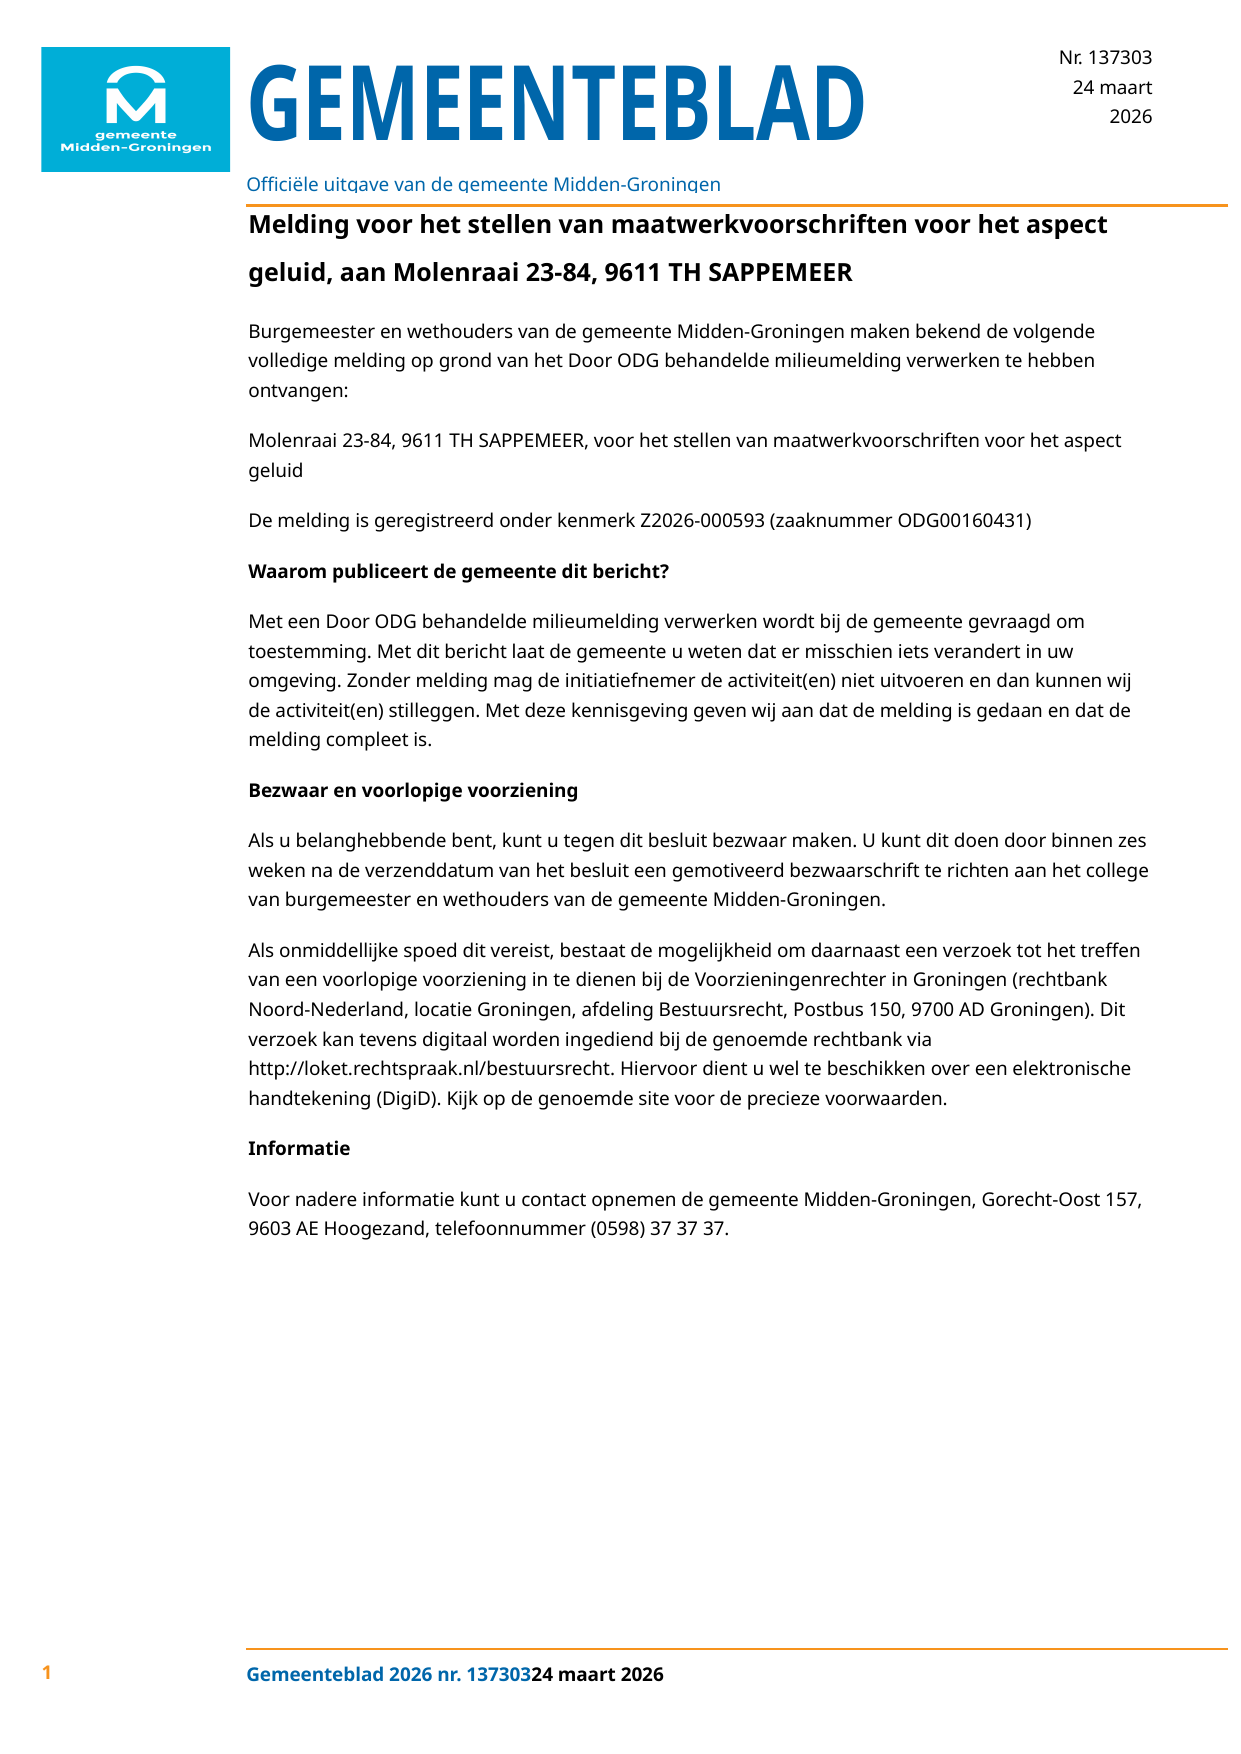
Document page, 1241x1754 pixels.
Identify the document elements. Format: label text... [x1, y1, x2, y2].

text Waarom publiceert de gemeente dit bericht? [248, 558, 1152, 584]
text Informatie [248, 1135, 1152, 1161]
text Bezwaar en voorlopige voorziening [248, 777, 1152, 803]
text Melding voor het stellen van maatwerkvoorschriften voor het aspect geluid, aan Molenraai 23-84, 9611 TH SAPPEMEER [248, 207, 1152, 288]
text Als onmiddellijke spoed dit vereist, bestaat de mogelijkheid om daarnaast een verzoek tot het treffen van een voorlopige voorziening in te dienen bij de Voorzieningenrechter in Groningen (rechtbank Noord-Nederland, locatie Groningen, afdeling Bestuurs­recht, Postbus 150, 9700 AD Groningen). Dit verzoek kan tevens digitaal worden ingediend bij de genoemde rechtbank via http://loket.rechtspraak.nl/bestuursrecht. Hiervoor dient u wel te beschikken over een elektronische handtekening (DigiD). Kijk op de genoemde site voor de precieze voorwaarden. [248, 937, 1152, 1111]
picture [107, 89, 165, 122]
text Voor nadere informatie kunt u contact opnemen de gemeente Midden-Groningen, Gorecht-Oost 157, 9603 AE Hoogezand, telefoonnummer (0598) 37 37 37. [248, 1186, 1152, 1241]
picture [108, 66, 164, 82]
picture [184, 146, 190, 153]
text Met een Door ODG behandelde milieumelding verwerken wordt bij de gemeente gevraagd om toestemming. Met dit bericht laat de gemeente u weten dat er misschien iets verandert in uw omgeving. Zonder melding mag de initiatiefnemer de activiteit(en) niet uitvoeren en dan kunnen wij de activiteit(en) stilleggen. Met deze kennisgeving geven wij aan dat de melding is gedaan en dat de melding compleet is. [248, 608, 1152, 752]
text Burgemeester en wethouders van de gemeente Midden-Groningen maken bekend de volgende volledige melding op grond van het Door ODG behandelde milieumelding verwerken te hebben ontvangen: [248, 318, 1152, 403]
text Molenraai 23-84, 9611 TH SAPPEMEER, voor het stellen van maatwerkvoorschriften voor het aspect geluid [248, 427, 1152, 483]
text Als u belanghebbende bent, kunt u tegen dit besluit bezwaar maken. U kunt dit doen door binnen zes weken na de verzenddatum van het besluit een gemotiveerd bezwaarschrift te richten aan het college van burgemeester en wethouders van de gemeente Midden-Groningen. [248, 827, 1152, 912]
text De melding is geregistreerd onder kenmerk Z2026-000593 (zaaknummer ODG00160431) [248, 507, 1152, 533]
